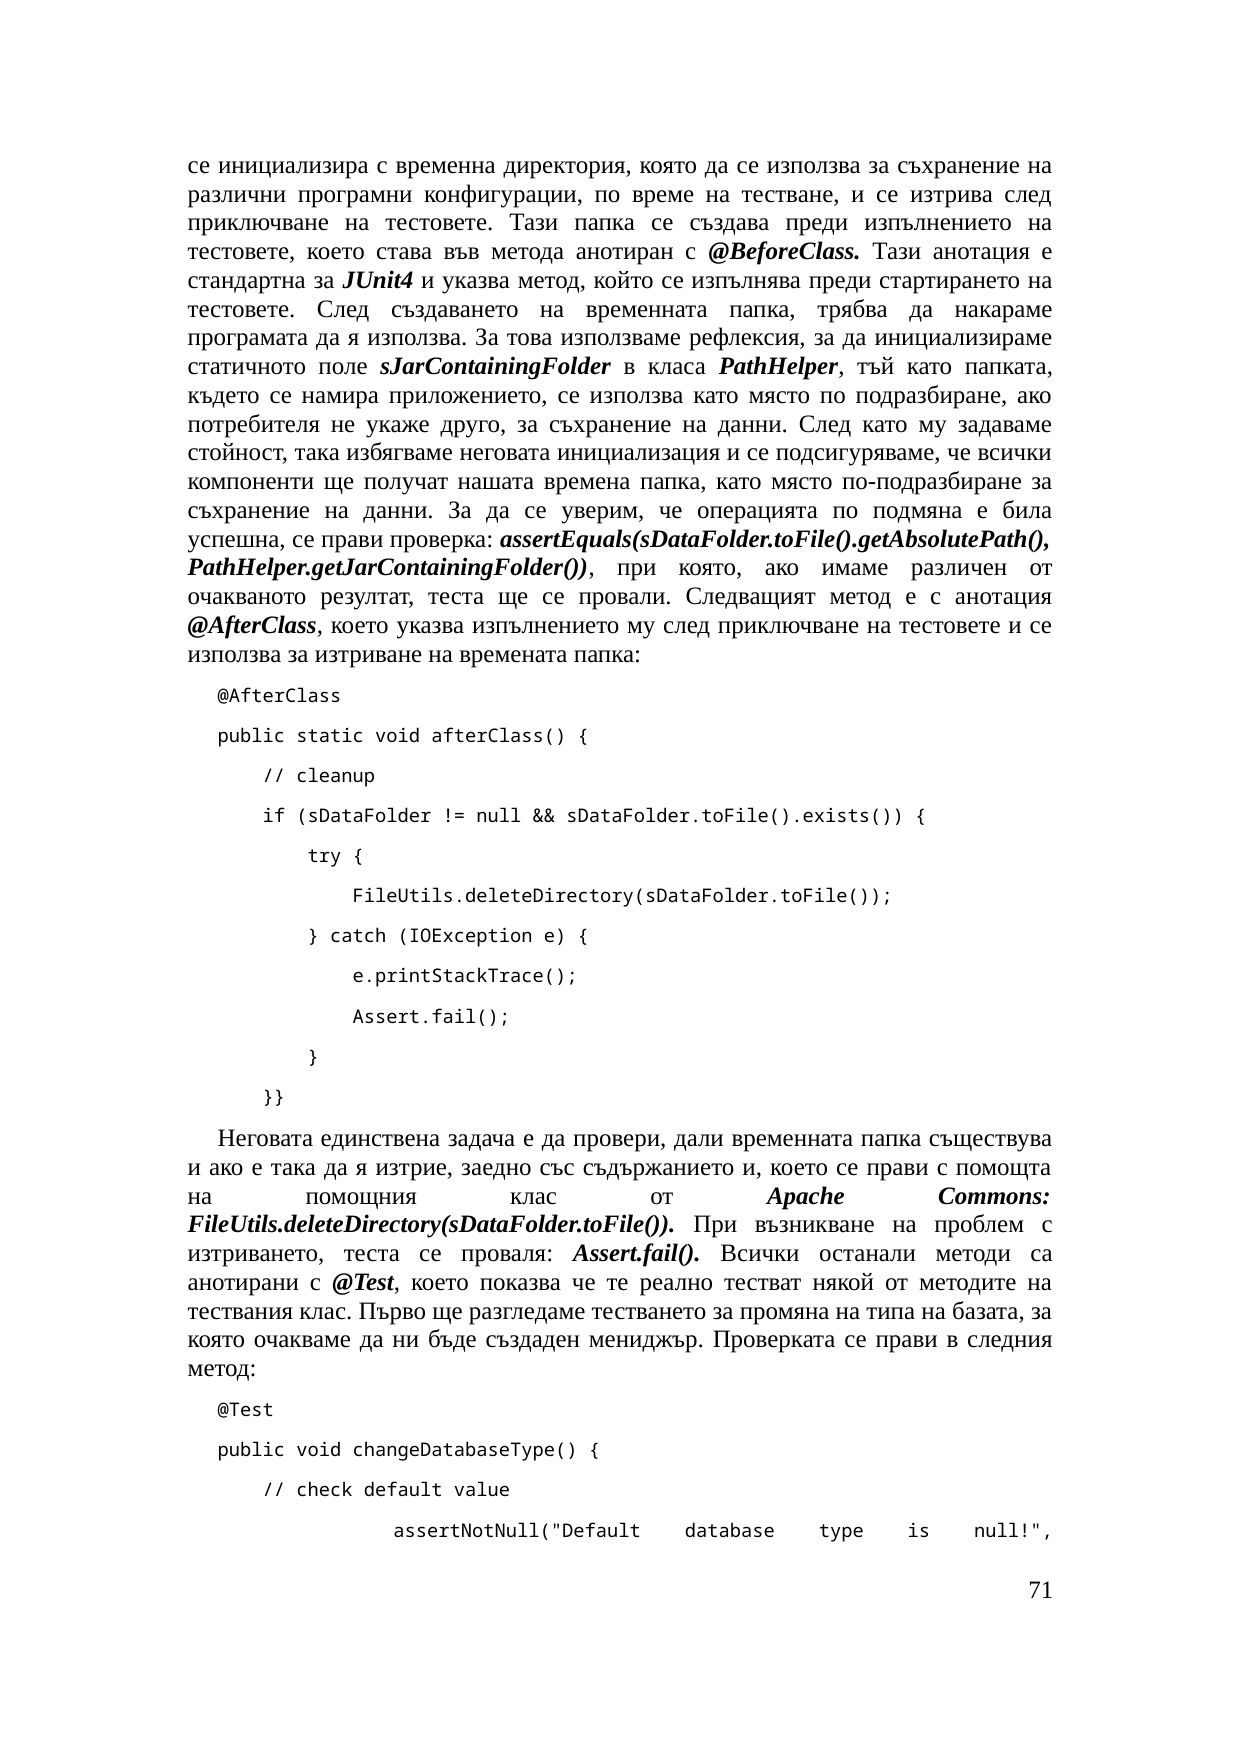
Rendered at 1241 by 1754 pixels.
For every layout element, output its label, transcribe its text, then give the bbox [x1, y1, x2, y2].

text Assert.fail(); [187, 1003, 1053, 1028]
text public void changeDatabaseType() { [187, 1437, 1053, 1462]
text }} [187, 1083, 1053, 1109]
text @AfterClass [187, 682, 1053, 708]
text // cleanup [187, 762, 1053, 788]
text assertNotNull("Default database type is null!", [187, 1517, 1053, 1542]
text if (sDataFolder != null && sDataFolder.toFile().exists()) { [187, 802, 1053, 828]
text FileUtils.deleteDirectory(sDataFolder.toFile()); [187, 883, 1053, 908]
text e.printStackTrace(); [187, 963, 1053, 988]
text Неговата единствена задача е да провери, дали временната папка съществува и ако е така да я изтрие, заедно със съдържанието и, което се прави с помощта на помощния клас от Apache Commons: FileUtils.deleteDirectory(sDataFolder.toFile()). При възникване на проблем с изтриването, теста се проваля: Assert.fail(). Всички останали методи са анотирани с @Test, което показва че те реално тестват някой от методите на тествания клас. Първо ще разгледаме тестването за промяна на типа на базата, за която очакваме да ни бъде създаден мениджър. Проверката се прави в следния метод: [187, 1123, 1053, 1382]
text @Test [187, 1397, 1053, 1422]
text try { [187, 842, 1053, 868]
text public static void afterClass() { [187, 722, 1053, 748]
text } [187, 1043, 1053, 1068]
text } catch (IOException e) { [187, 923, 1053, 948]
text // check default value [187, 1477, 1053, 1502]
text се инициализира с временна директория, която да се използва за съхранение на различни програмни конфигурации, по време на тестване, и се изтрива след приключване на тестовете. Тази папка се създава преди изпълнението на тестовете, което става във метода анотиран с @BeforeClass. Тази анотация е стандартна за JUnit4 и указва метод, който се изпълнява преди стартирането на тестовете. След създаването на временната папка, трябва да накараме програмата да я използва. За това използваме рефлексия, за да инициализираме статичното поле sJarContainingFolder в класа PathHelper, тъй като папката, където се намира приложението, се използва като място по подразбиране, ако потребителя не укаже друго, за съхранение на данни. След като му задаваме стойност, така избягваме неговата инициализация и се подсигуряваме, че всички компоненти ще получат нашата времена папка, като място по-подразбиране за съхранение на данни. За да се уверим, че операцията по подмяна е била успешна, се прави проверка: assertEquals(sDataFolder.toFile().getAbsolutePath(), PathHelper.getJarContainingFolder()), при която, ако имаме различен от очакваното резултат, теста ще се провали. Следващият метод е с анотация @AfterClass, което указва изпълнението му след приключване на тестовете и се използва за изтриване на времената папка: [187, 150, 1053, 667]
